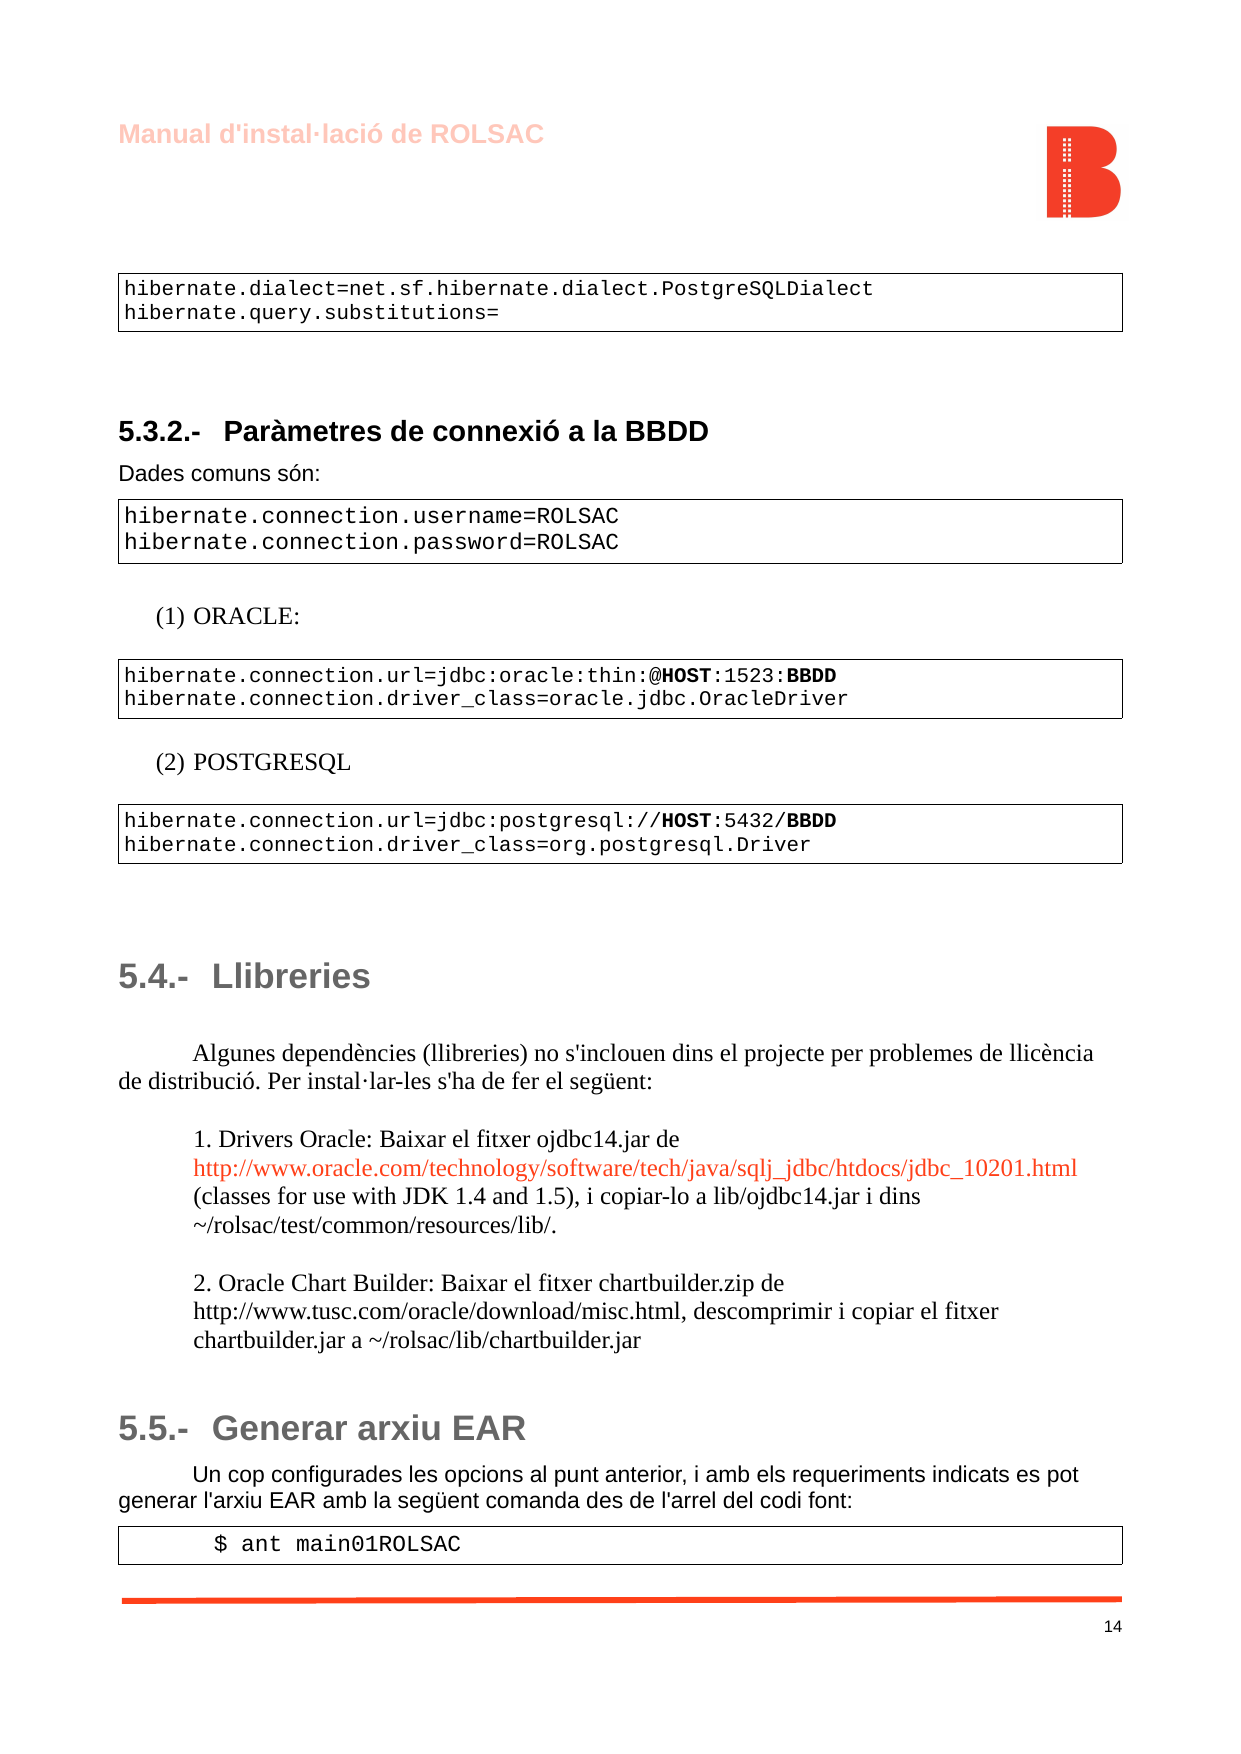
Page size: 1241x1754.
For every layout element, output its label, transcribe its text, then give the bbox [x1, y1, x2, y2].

list 1. Drivers Oracle: Baixar el fitxer ojdbc14.jar de http://www.oracle.com/technology/software/tech/java/sqlj_jdbc/htdocs/jdbc_10201.html (classes for use with JDK 1.4 and 1.5), i copiar-lo a lib/ojdbc14.jar i dins ~/rolsac/test/common/resources/lib/. [156, 1124, 1122, 1239]
list 2. Oracle Chart Builder: Baixar el fitxer chartbuilder.zip de http://www.tusc.com/oracle/download/misc.html, descomprimir i copiar el fitxer chartbuilder.jar a ~/rolsac/lib/chartbuilder.jar [156, 1268, 1122, 1354]
text Algunes dependències (llibreries) no s'inclouen dins el projecte per problemes de llicència de distribució. Per instal·lar-les s'ha de fer el següent: [118, 1038, 1122, 1095]
picture [1036, 124, 1130, 221]
list ORACLE: [156, 601, 1122, 630]
subtitle Llibreries [118, 956, 1122, 996]
table_header hibernate.connection.url=jdbc:postgresql://HOST:5432/BBDD hibernate.connection.driver_class=org.postgresql.Driver [119, 805, 1122, 863]
text Dades comuns són: [118, 460, 1122, 486]
table_header hibernate.dialect=net.sf.hibernate.dialect.PostgreSQLDialect hibernate.query.substitutions= [119, 274, 1122, 331]
table_header hibernate.connection.url=jdbc:oracle:thin:@HOST:1523:BBDD hibernate.connection.driver_class=oracle.jdbc.OracleDriver [119, 660, 1122, 718]
subtitle Generar arxiu EAR [118, 1408, 1122, 1448]
table_header $ ant main01ROLSAC [119, 1527, 1122, 1563]
list POSTGRESQL [156, 747, 1122, 775]
table_header hibernate.connection.username=ROLSAC hibernate.connection.password=ROLSAC [119, 500, 1122, 562]
subtitle Paràmetres de connexió a la BBDD [118, 414, 1122, 448]
text Un cop configurades les opcions al punt anterior, i amb els requeriments indicats es pot generar l'arxiu EAR amb la següent comanda des de l'arrel del codi font: [118, 1461, 1122, 1513]
